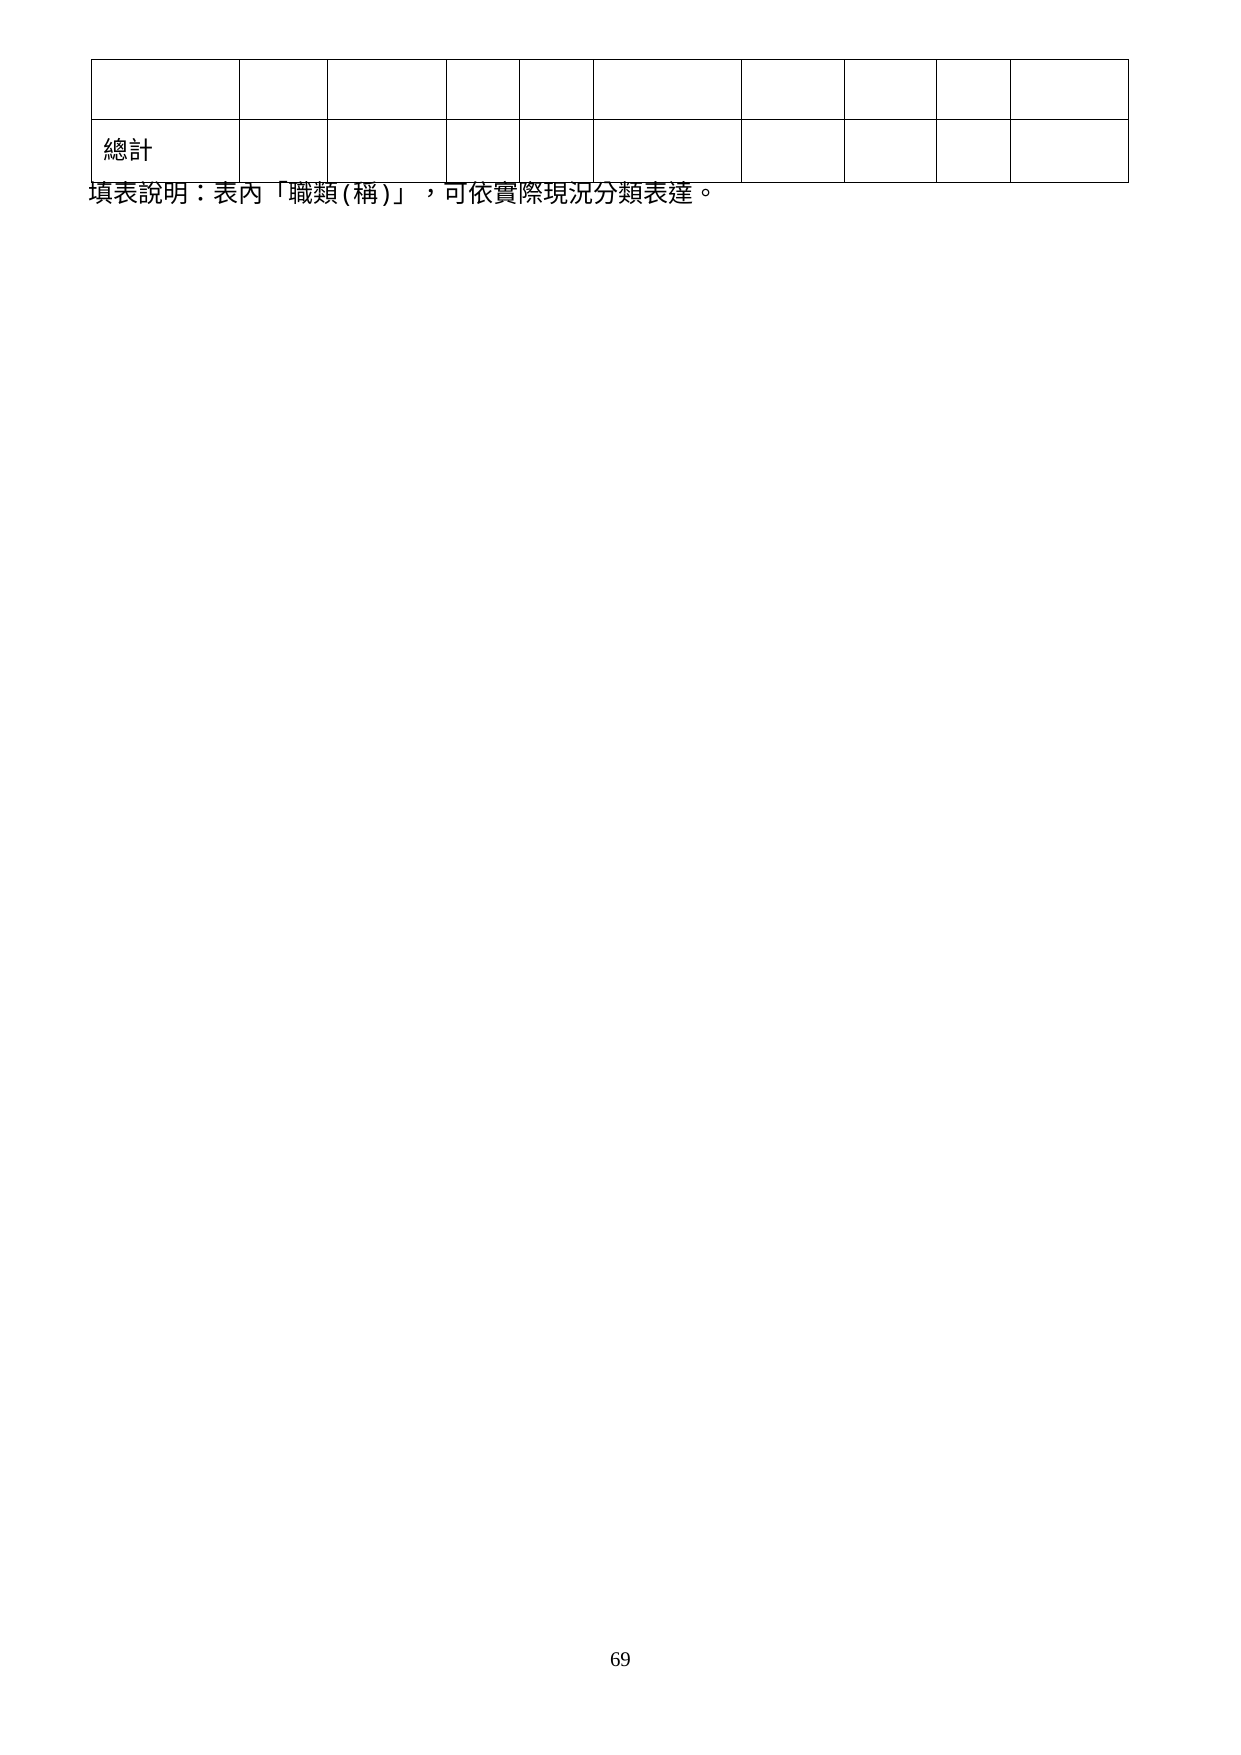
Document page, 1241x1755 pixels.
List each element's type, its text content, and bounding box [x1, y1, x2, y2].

table_cell [1011, 120, 1128, 182]
table_cell [937, 120, 1010, 182]
table_cell [742, 120, 844, 182]
table_cell [520, 120, 593, 182]
table_cell [240, 120, 327, 182]
table_cell [92, 60, 239, 119]
table_cell [742, 60, 844, 119]
table_cell [1129, 119, 1240, 182]
table_cell [447, 60, 519, 119]
table_cell [845, 60, 936, 119]
table_cell [1011, 60, 1128, 119]
table_cell 總計 [92, 120, 239, 182]
table_cell [1129, 59, 1240, 119]
table_cell [328, 60, 446, 119]
table_cell [937, 60, 1010, 119]
table_cell [328, 120, 446, 182]
table_cell [845, 120, 936, 182]
table_cell [520, 60, 593, 119]
table_cell [240, 60, 327, 119]
text 填表說明：表內「職類(稱)」，可依實際現況分類表達。 [89, 183, 1152, 208]
table_cell [447, 120, 519, 182]
table_cell [594, 120, 741, 182]
table_cell [594, 60, 741, 119]
